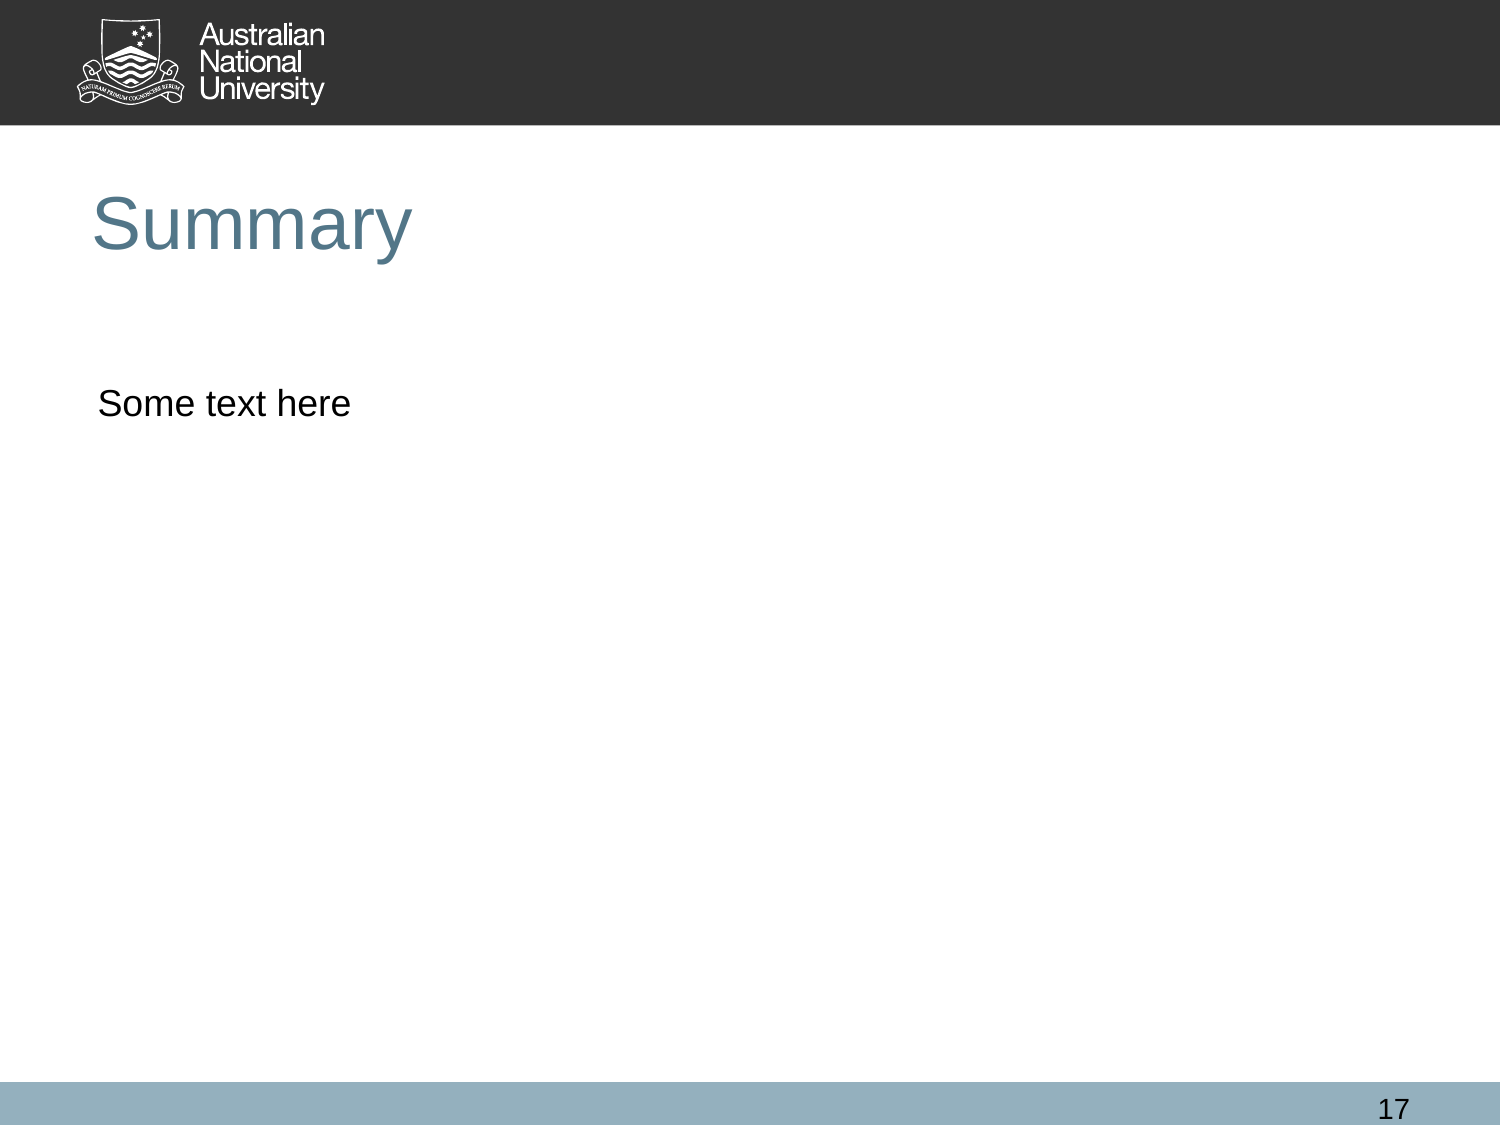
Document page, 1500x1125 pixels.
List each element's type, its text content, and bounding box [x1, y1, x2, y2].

title Summary [76, 125, 1427, 313]
text_box [1328, 1082, 1426, 1118]
text_box Some text here [82, 372, 1430, 432]
